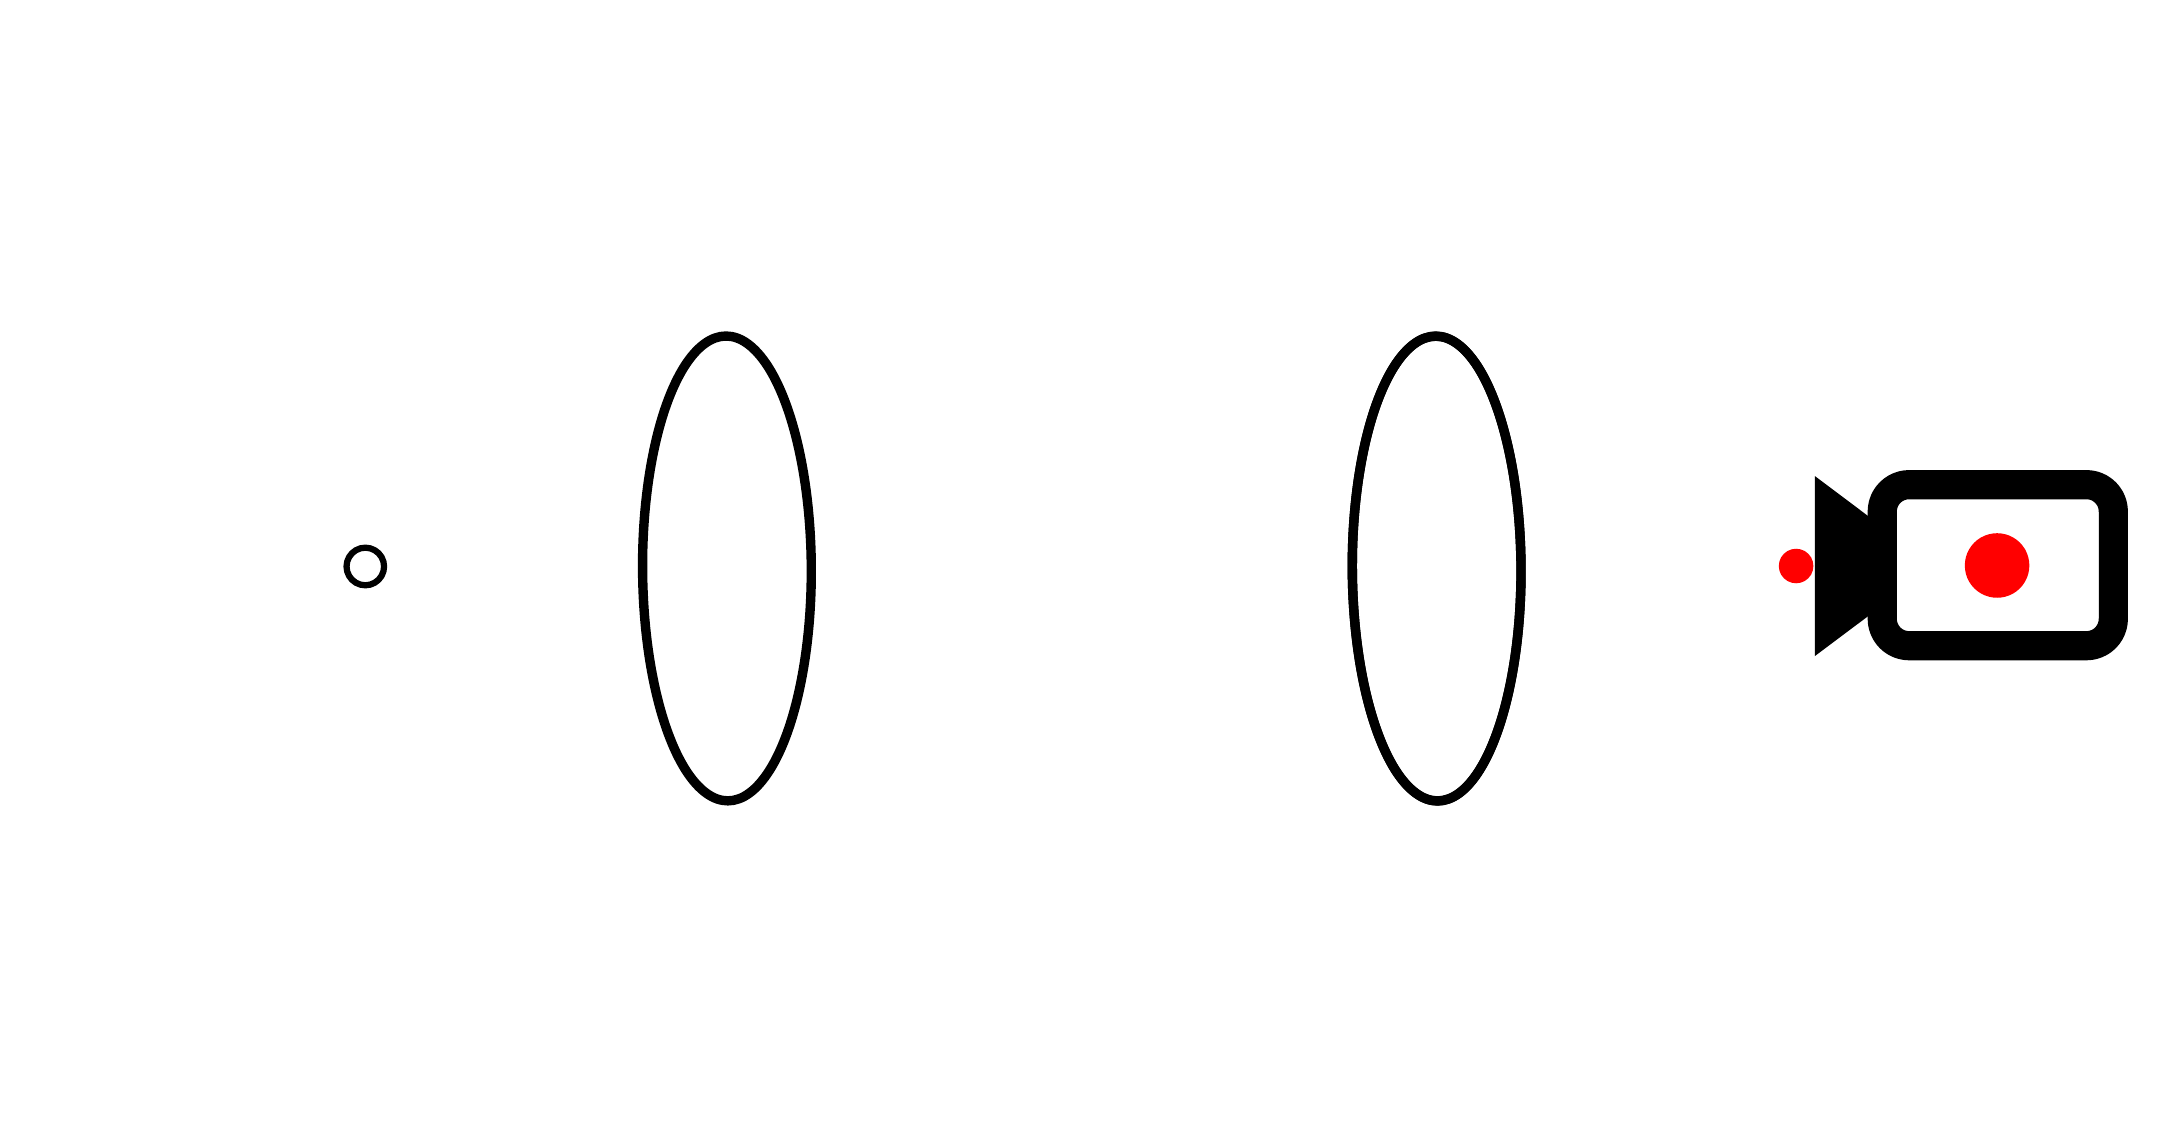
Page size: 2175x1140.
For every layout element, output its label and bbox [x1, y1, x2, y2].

text_box [1778, 476, 1875, 657]
text_box [1882, 484, 2114, 646]
text_box [1357, 341, 1516, 796]
text_box [642, 336, 812, 801]
